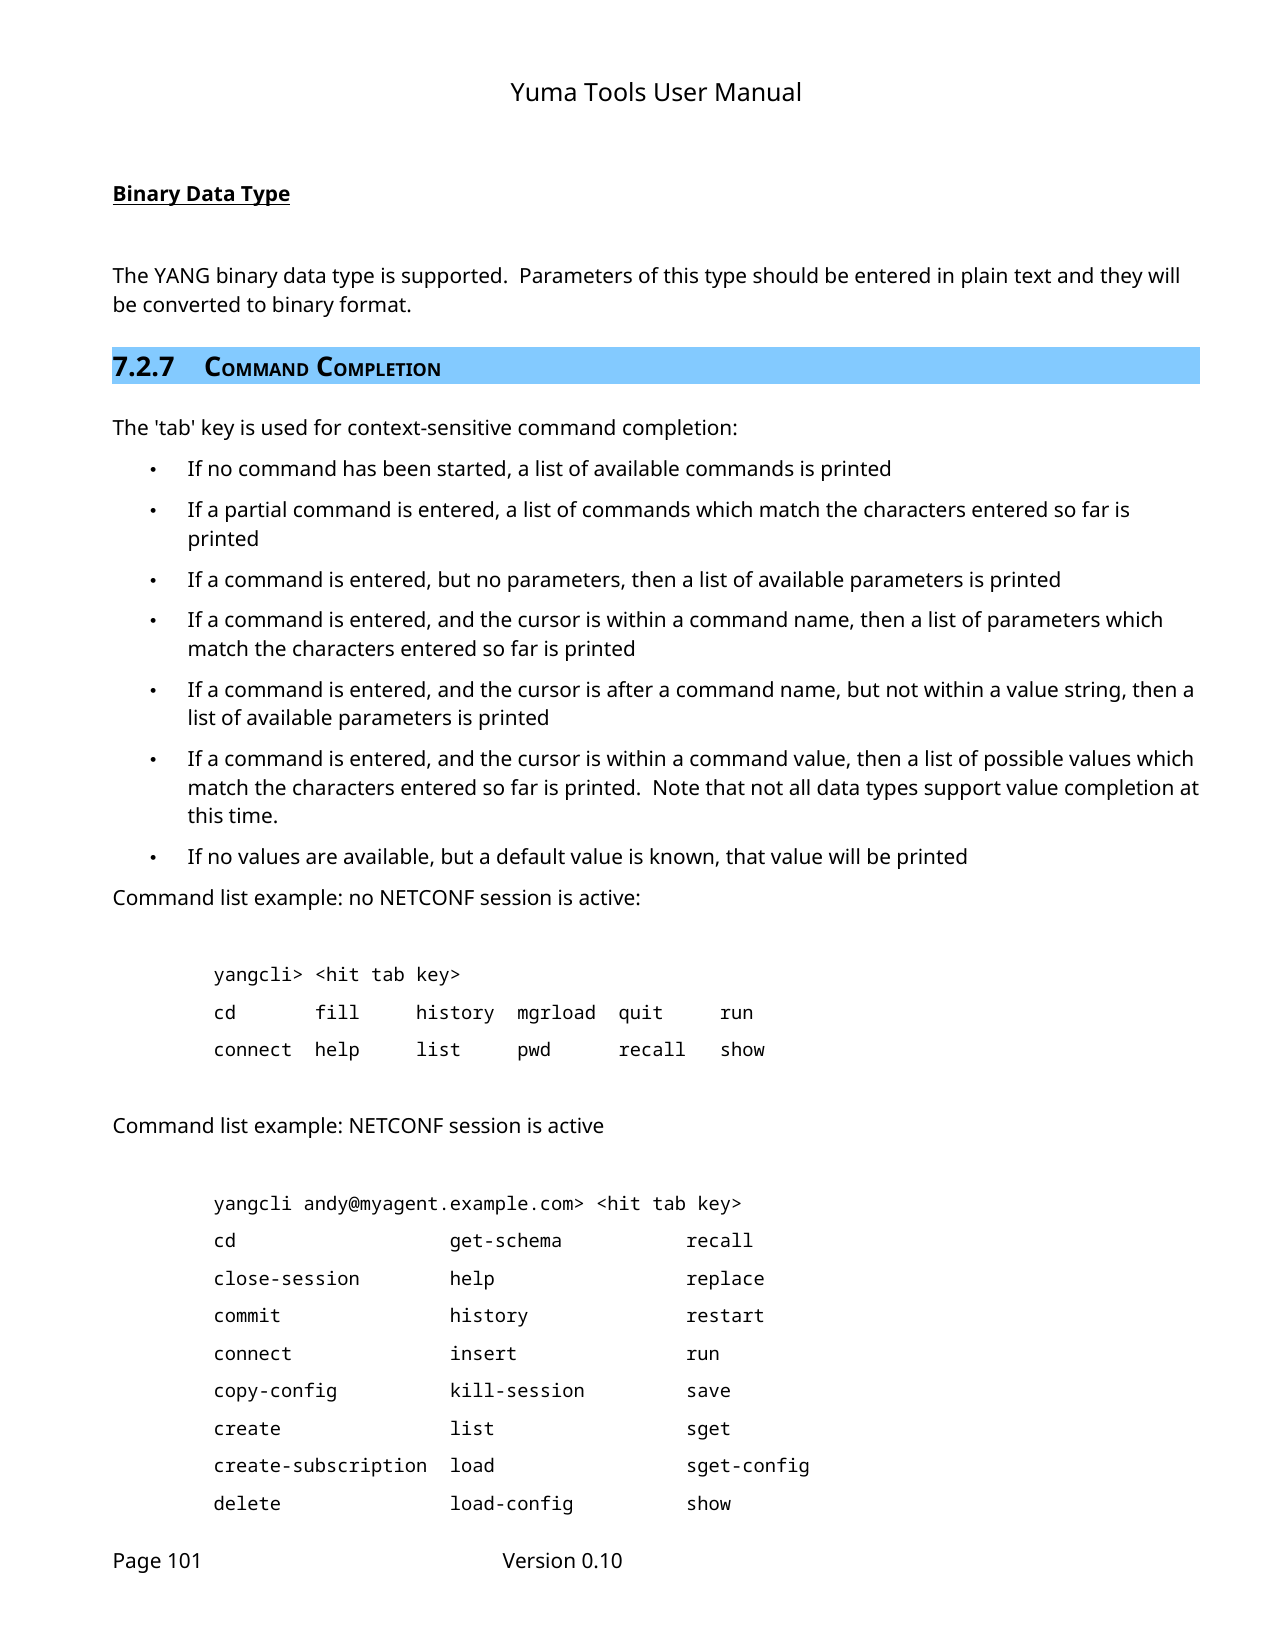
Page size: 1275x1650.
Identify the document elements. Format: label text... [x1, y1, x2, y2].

text yangcli andy@myagent.example.com> <hit tab key> [139, 1190, 1200, 1216]
list If a command is entered, and the cursor is after a command name, but not within a value string, then a list of available parameters is printed [150, 675, 1200, 732]
text copy-config kill-session save [139, 1377, 1200, 1403]
text Command list example: NETCONF session is active [112, 1112, 1200, 1140]
list If a command is entered, and the cursor is within a command value, then a list of possible values which match the characters entered so far is printed. Note that not all data types support value completion at this time. [150, 744, 1200, 830]
text delete load-config show [139, 1490, 1200, 1516]
text yangcli> <hit tab key> [139, 962, 1200, 987]
list If a command is entered, and the cursor is within a command name, then a list of parameters which match the characters entered so far is printed [150, 606, 1200, 662]
text The YANG binary data type is supported. Parameters of this type should be entered in plain text and they will be converted to binary format. [112, 261, 1200, 318]
text cd get-schema recall [139, 1227, 1200, 1253]
text connect insert run [139, 1340, 1200, 1366]
text create list sget [139, 1415, 1200, 1441]
list If a partial command is entered, a list of commands which match the characters entered so far is printed [150, 495, 1200, 552]
text Command list example: no NETCONF session is active: [112, 883, 1200, 912]
subtitle Command Completion [112, 347, 1200, 384]
text cd fill history mgrload quit run [139, 999, 1200, 1024]
list If a command is entered, but no parameters, then a list of available parameters is printed [150, 565, 1200, 593]
list If no command has been started, a list of available commands is printed [150, 454, 1200, 483]
text close-session help replace [139, 1265, 1200, 1291]
text commit history restart [139, 1302, 1200, 1328]
text create-subscription load sget-config [139, 1452, 1200, 1478]
text connect help list pwd recall show [139, 1037, 1200, 1062]
text The 'tab' key is used for context-sensitive command completion: [112, 413, 1200, 442]
text Binary Data Type [112, 179, 1200, 208]
list If no values are available, but a default value is known, that value will be printed [150, 842, 1200, 871]
